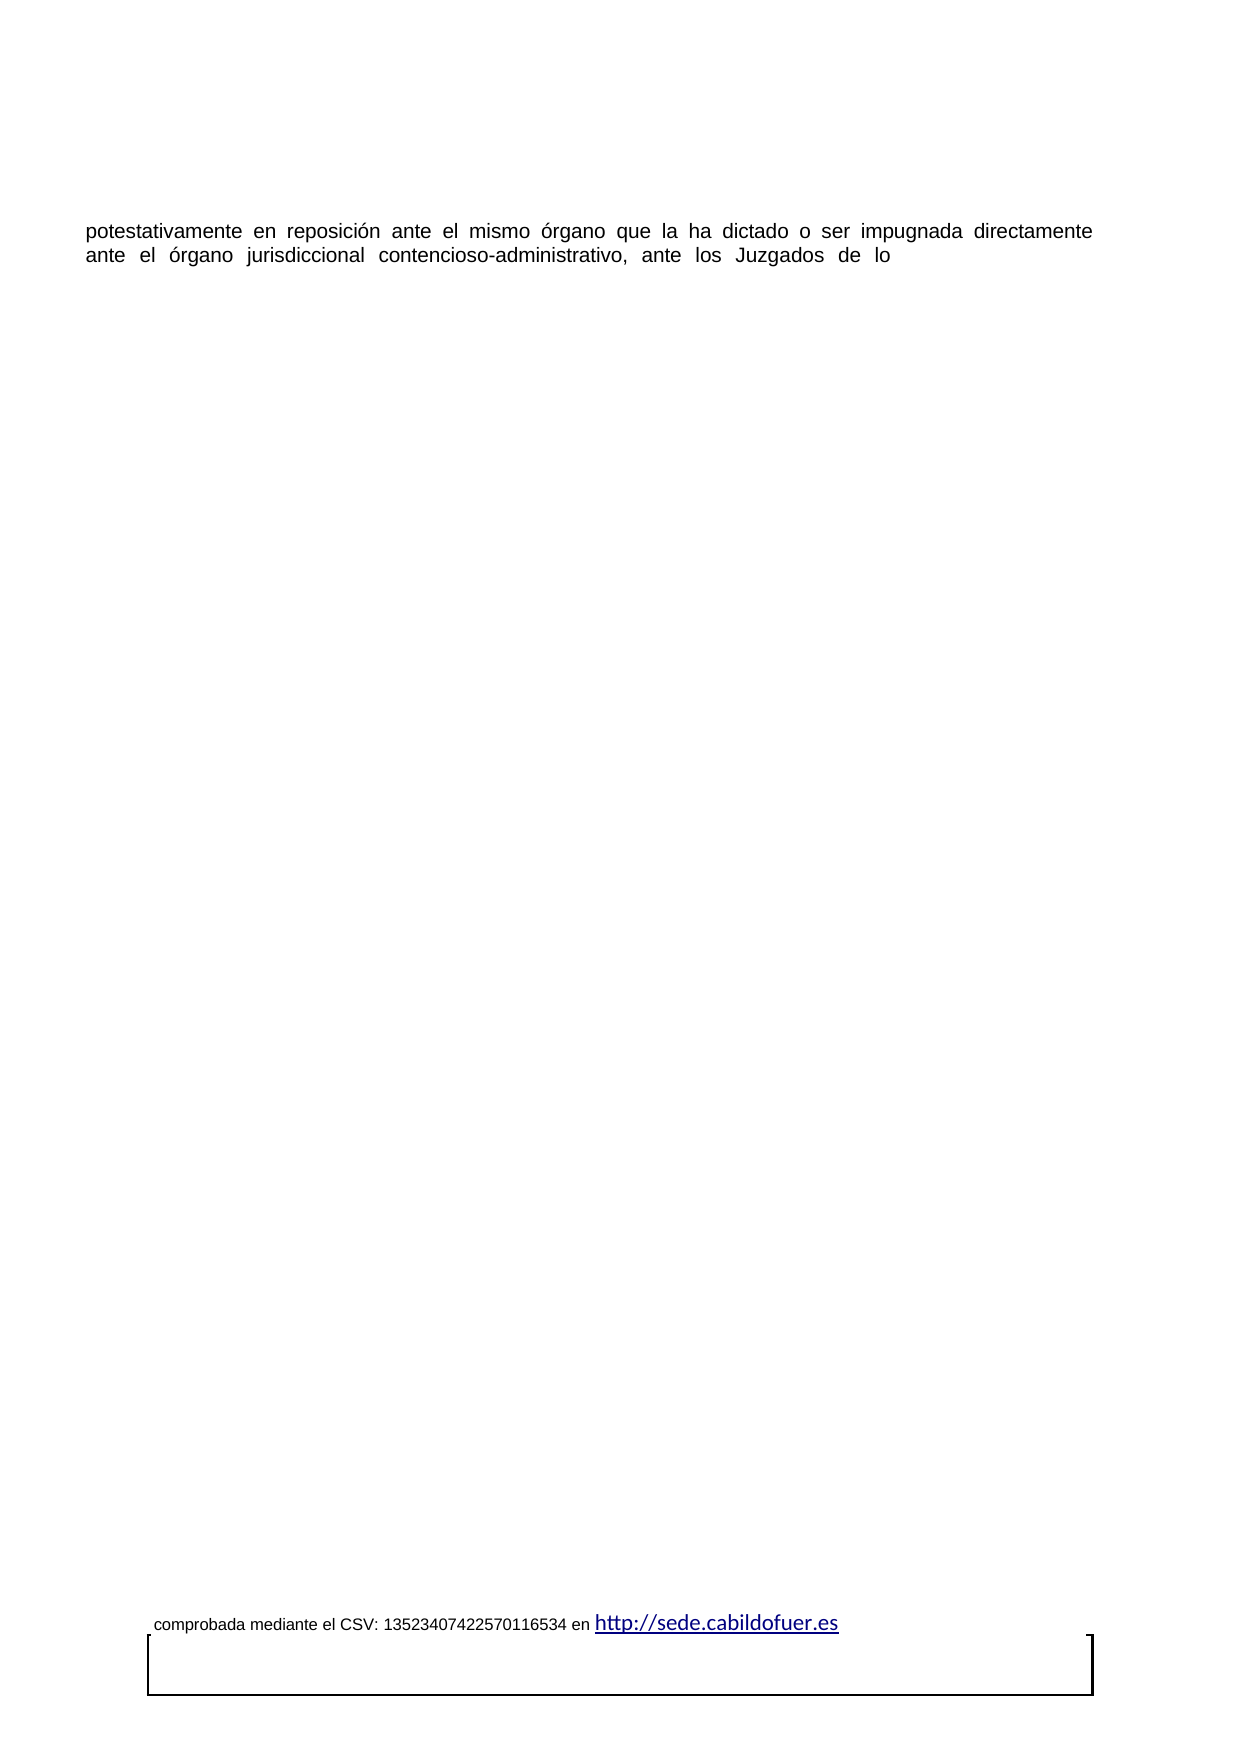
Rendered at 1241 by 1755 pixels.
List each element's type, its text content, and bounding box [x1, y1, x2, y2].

text potestativamente en reposición ante el mismo órgano que la ha dictado o ser impugnada directamente ante el órgano jurisdiccional contencioso-administrativo, ante los Juzgados de lo [85, 219, 1093, 267]
